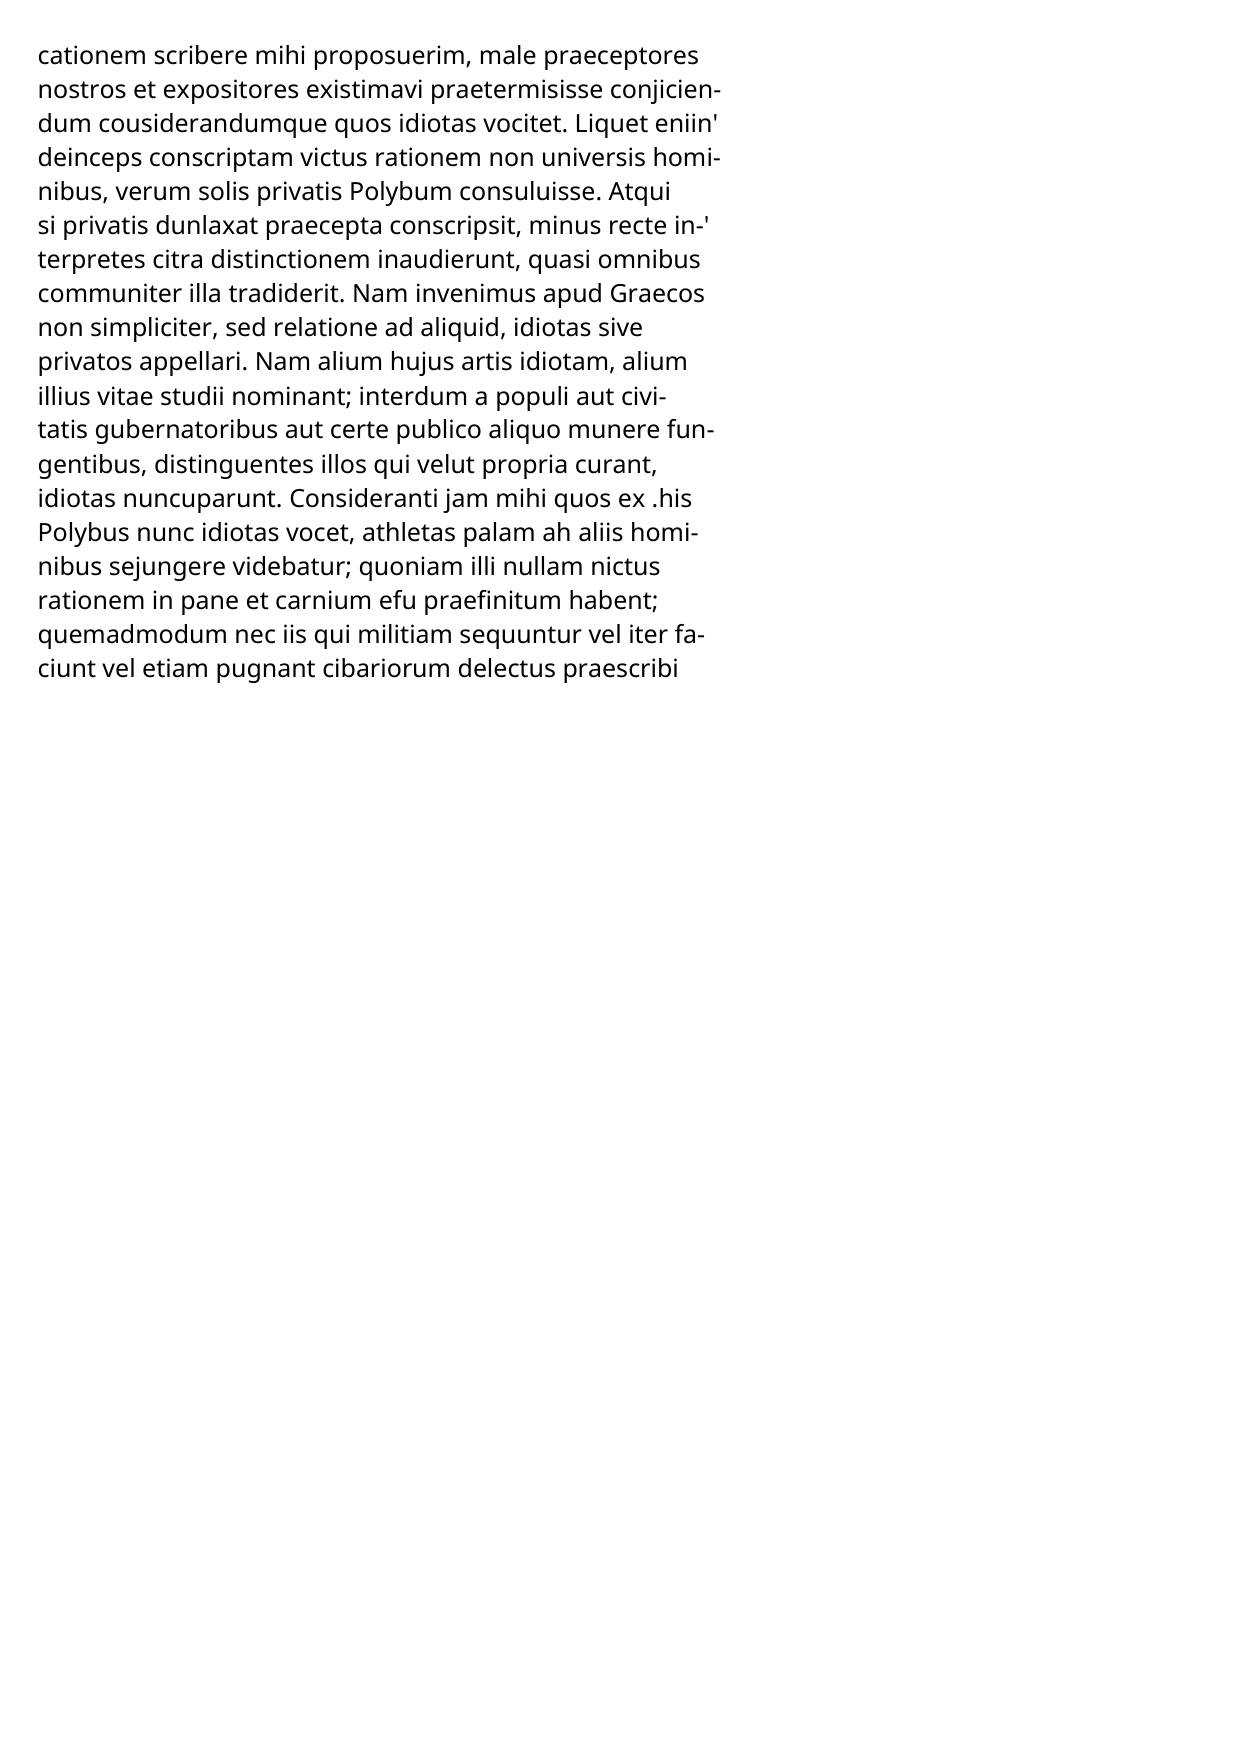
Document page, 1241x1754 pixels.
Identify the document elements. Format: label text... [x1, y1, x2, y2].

text cationem scribere mihi proposuerim, male praeceptores nostros et expositores existimavi praetermisisse conjicien- dum cousiderandumque quos idiotas vocitet. Liquet eniin' deinceps conscriptam victus rationem non universis homi- nibus, verum solis privatis Polybum consuluisse. Atqui si privatis dunlaxat praecepta conscripsit, minus recte in-' terpretes citra distinctionem inaudierunt, quasi omnibus communiter illa tradiderit. Nam invenimus apud Graecos non simpliciter, sed relatione ad aliquid, idiotas sive privatos appellari. Nam alium hujus artis idiotam, alium illius vitae studii nominant; interdum a populi aut civi- tatis gubernatoribus aut certe publico aliquo munere fun- gentibus, distinguentes illos qui velut propria curant, idiotas nuncuparunt. Consideranti jam mihi quos ex .his Polybus nunc idiotas vocet, athletas palam ah aliis homi- nibus sejungere videbatur; quoniam illi nullam nictus rationem in pane et carnium efu praefinitum habent; quemadmodum nec iis qui militiam sequuntur vel iter fa- ciunt vel etiam pugnant cibariorum delectus praescribi [37, 37, 1203, 685]
